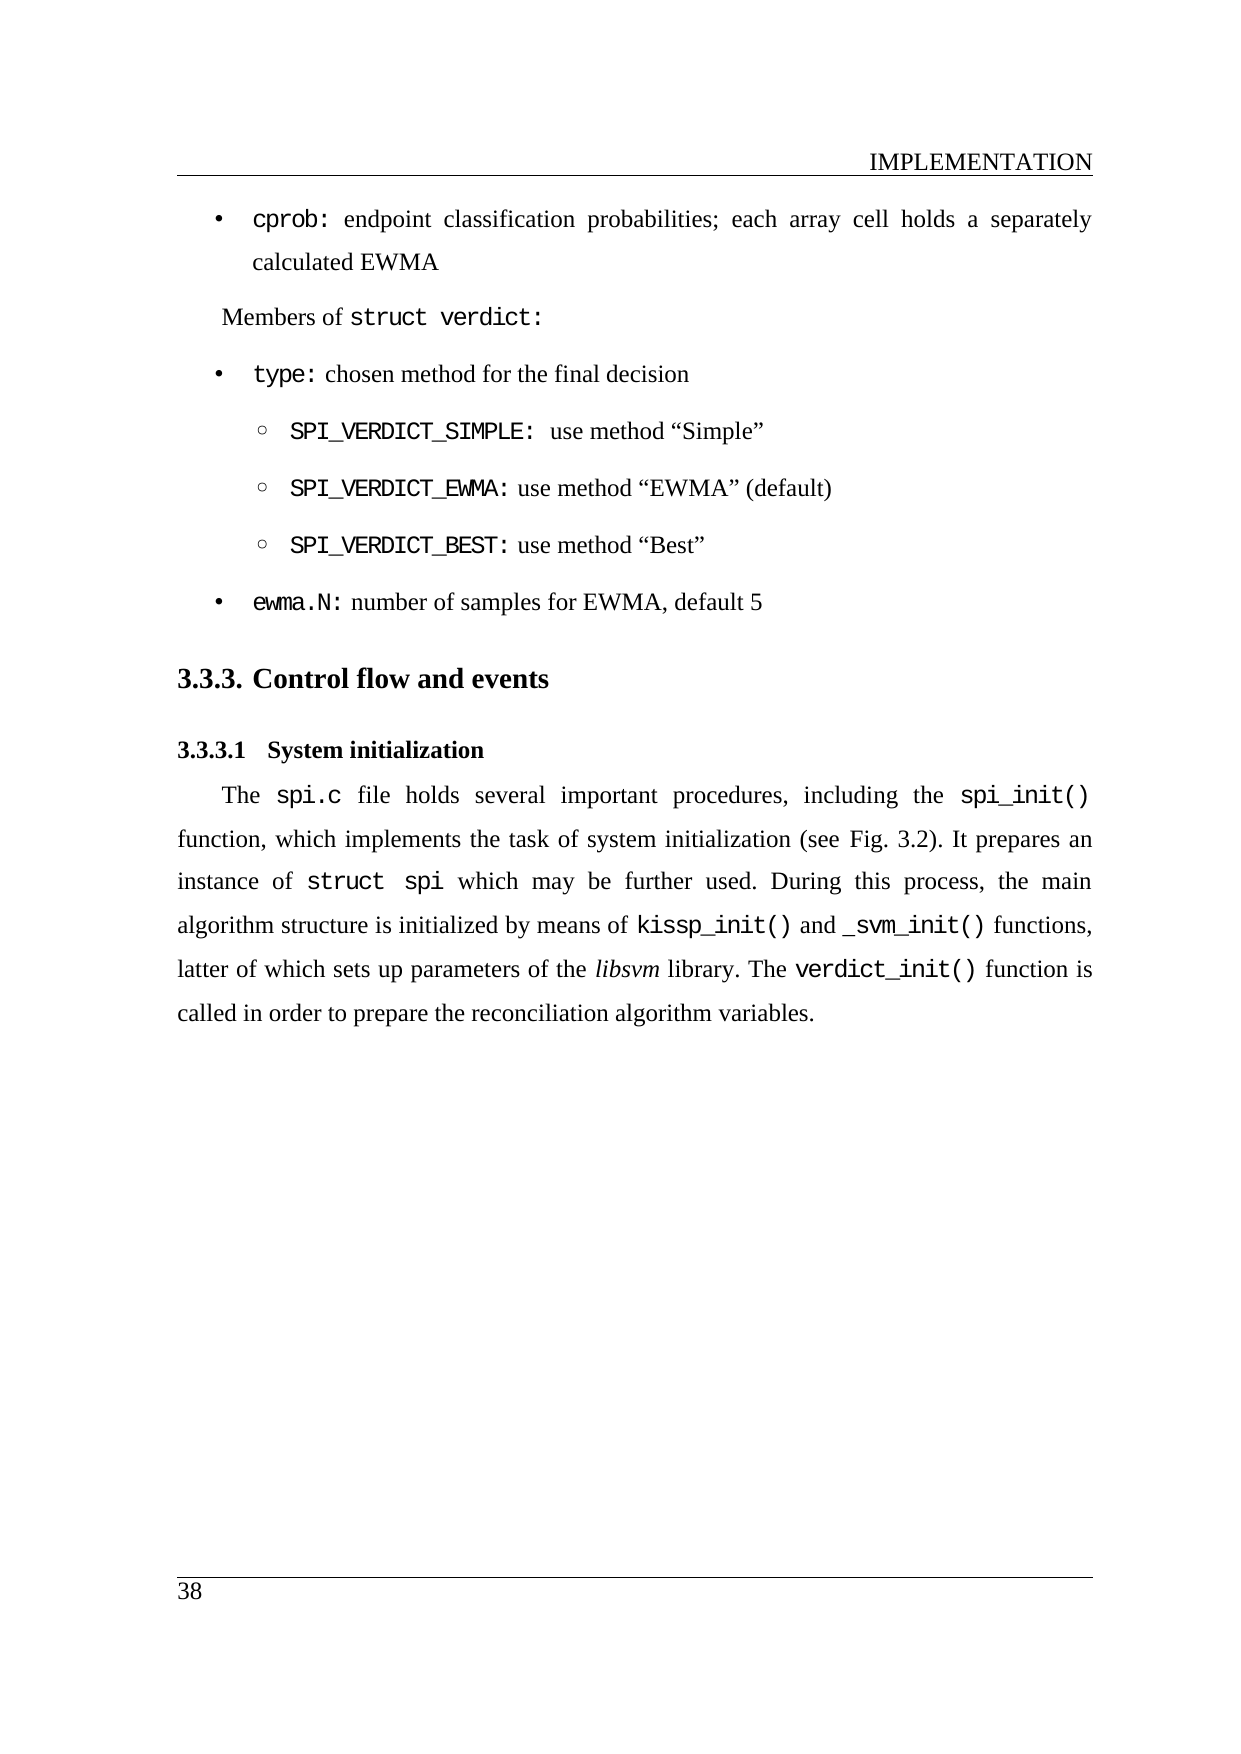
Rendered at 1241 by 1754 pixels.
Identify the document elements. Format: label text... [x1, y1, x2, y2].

list SPI_VERDICT_SIMPLE: use method “Simple” [252, 417, 1093, 447]
subtitle System initialization [177, 736, 1093, 763]
list SPI_VERDICT_EWMA: use method “EWMA” (default) [252, 474, 1093, 504]
list SPI_VERDICT_BEST: use method “Best” [252, 531, 1093, 561]
list ewma.N: number of samples for EWMA, default 5 [214, 588, 1093, 618]
list type: chosen method for the final decision [214, 360, 1093, 389]
subtitle Control flow and events [177, 662, 1093, 695]
list cprob: endpoint classification probabilities; each array cell holds a separately calculated EWMA [214, 205, 1093, 276]
text Members of struct verdict: [177, 303, 1093, 332]
text The spi.c file holds several important procedures, including the spi_init() function, which implements the task of system initialization (see Fig. 3.2). It prepares an instance of struct spi which may be further used. During this process, the main algorithm structure is initialized by means of kissp_init() and _svm_init() functions, latter of which sets up parameters of the libsvm library. The verdict_init() function is called in order to prepare the reconciliation algorithm variables. [177, 782, 1093, 1026]
